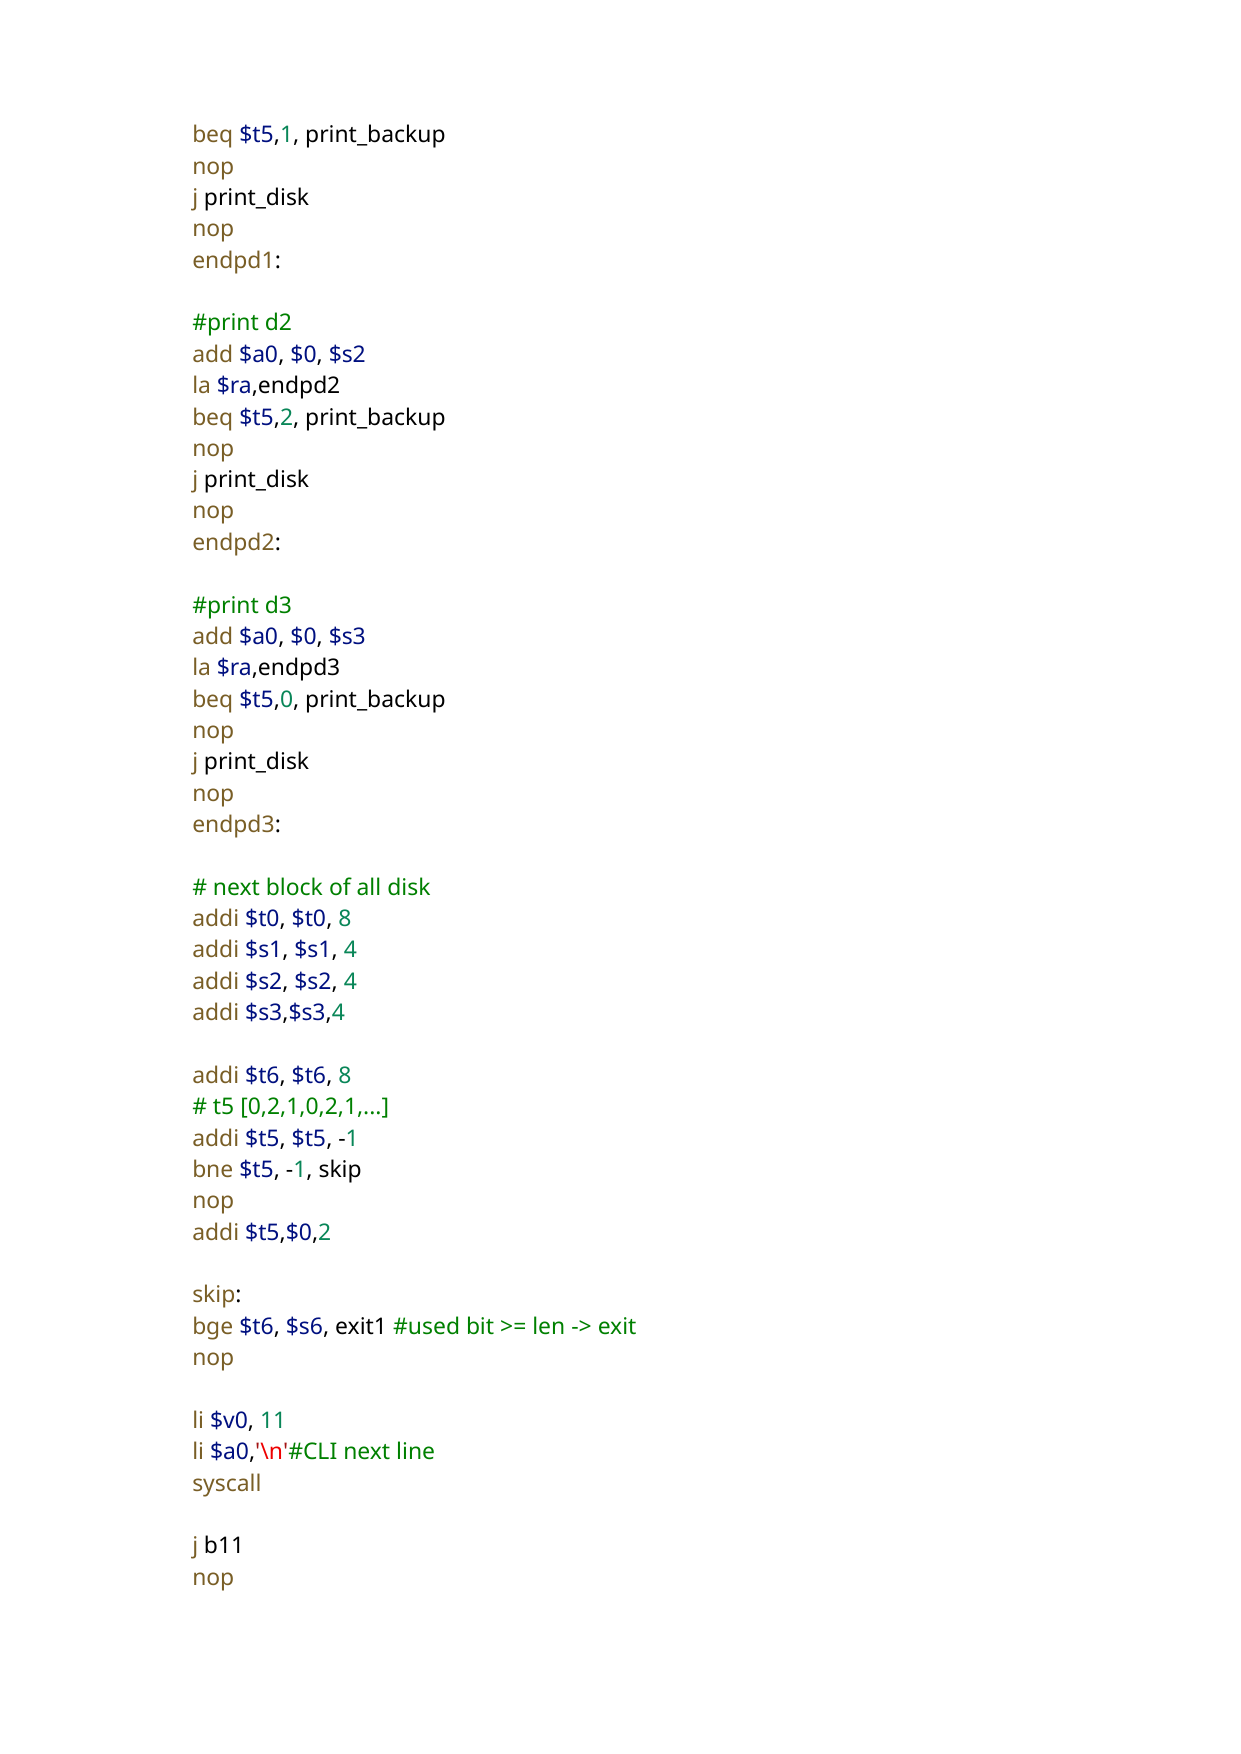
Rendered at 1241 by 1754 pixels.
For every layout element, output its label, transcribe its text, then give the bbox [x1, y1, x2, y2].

text nop [192, 1184, 1122, 1216]
text #print d2 [192, 306, 1122, 338]
text nop [192, 714, 1122, 745]
text j print_disk [192, 745, 1122, 777]
text j b11 [192, 1529, 1122, 1560]
text nop [192, 1341, 1122, 1372]
text la $ra,endpd2 [192, 369, 1122, 400]
text j print_disk [192, 463, 1122, 494]
text #print d3 [192, 588, 1122, 620]
text beq $t5,2, print_backup [192, 400, 1122, 432]
text add $a0, $0, $s3 [192, 620, 1122, 651]
text beq $t5,0, print_backup [192, 682, 1122, 714]
text endpd2: [192, 526, 1122, 557]
text addi $s1, $s1, 4 [192, 933, 1122, 965]
text addi $t5,$0,2 [192, 1216, 1122, 1247]
text li $a0,'\n'#CLI next line [192, 1435, 1122, 1466]
text nop [192, 1560, 1122, 1592]
text la $ra,endpd3 [192, 651, 1122, 682]
text syscall [192, 1466, 1122, 1498]
text endpd3: [192, 808, 1122, 839]
text endpd1: [192, 243, 1122, 275]
text addi $t5, $t5, -1 [192, 1121, 1122, 1153]
text li $v0, 11 [192, 1404, 1122, 1435]
text bne $t5, -1, skip [192, 1153, 1122, 1184]
text addi $t6, $t6, 8 [192, 1059, 1122, 1090]
text bge $t6, $s6, exit1 #used bit >= len -> exit [192, 1309, 1122, 1341]
text addi $s3,$s3,4 [192, 996, 1122, 1027]
text beq $t5,1, print_backup [192, 118, 1122, 149]
text add $a0, $0, $s2 [192, 338, 1122, 369]
text addi $s2, $s2, 4 [192, 965, 1122, 996]
text addi $t0, $t0, 8 [192, 902, 1122, 933]
text nop [192, 777, 1122, 808]
text # t5 [0,2,1,0,2,1,...] [192, 1090, 1122, 1121]
text skip: [192, 1278, 1122, 1309]
text # next block of all disk [192, 871, 1122, 902]
text j print_disk [192, 181, 1122, 212]
text nop [192, 149, 1122, 181]
text nop [192, 494, 1122, 526]
text nop [192, 432, 1122, 463]
text nop [192, 212, 1122, 243]
